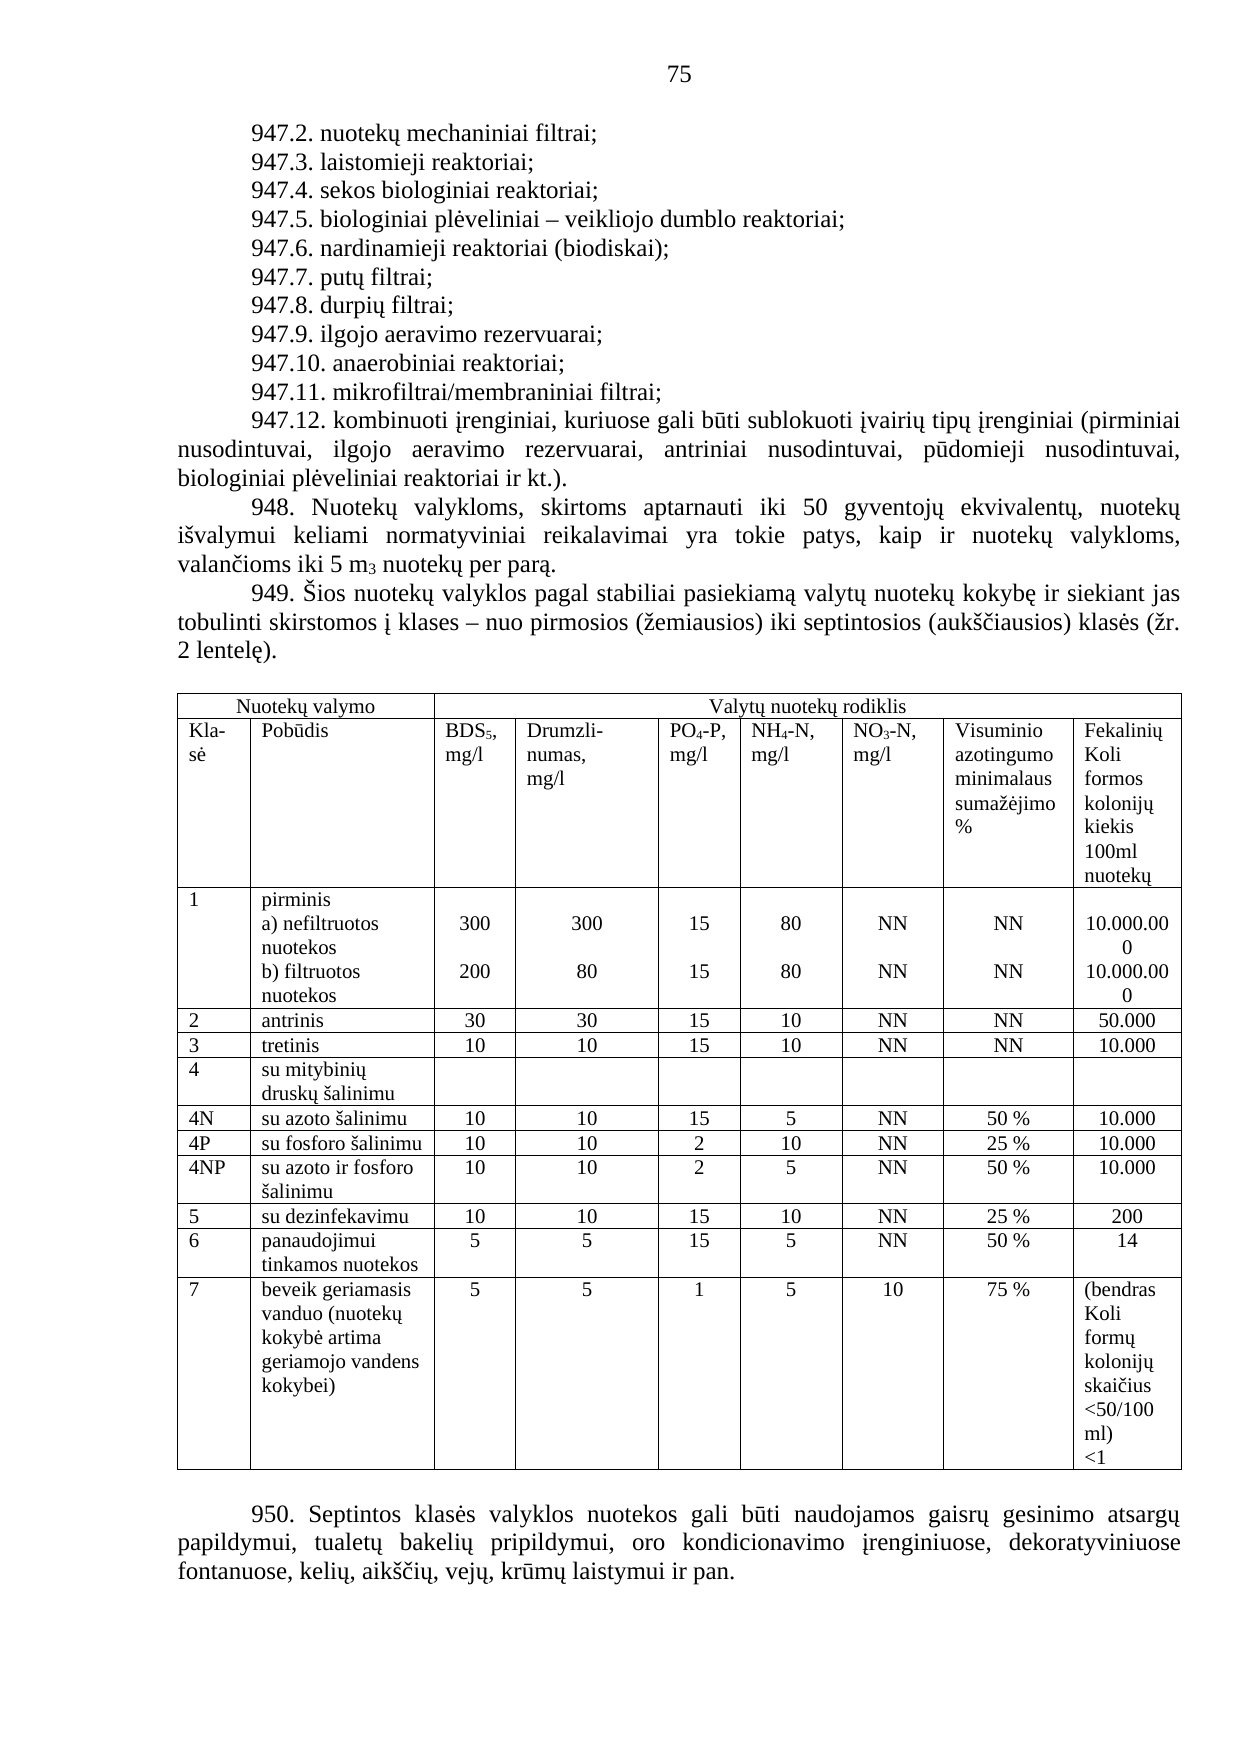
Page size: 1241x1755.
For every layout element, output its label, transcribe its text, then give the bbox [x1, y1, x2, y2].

table_cell Pobūdis [251, 719, 434, 887]
table_cell 3 [178, 1033, 250, 1057]
table_cell 10 [516, 1204, 658, 1228]
table_cell 15 [659, 1033, 740, 1057]
table_cell 10 [435, 1204, 515, 1228]
table_cell 5 [741, 1106, 842, 1130]
table_cell 5 [741, 1156, 842, 1203]
table_cell pirminis [251, 888, 434, 911]
table_cell 10 [741, 1131, 842, 1154]
table_cell NO3-N, mg/l [843, 719, 943, 887]
table_cell [1074, 1058, 1181, 1105]
table_header Valytų nuotekų rodiklis [435, 694, 1181, 718]
table_cell 10.000 [1074, 1131, 1181, 1154]
table_cell 75 % [944, 1278, 1073, 1469]
text 947.5. biologiniai plėveliniai – veikliojo dumblo reaktoriai; [177, 204, 1181, 233]
table_cell (bendras Koli formų kolonijų skaičius <50/100 ml) <1 [1074, 1278, 1181, 1469]
table_cell beveik geriamasis vanduo (nuotekų kokybė artima geriamojo vandens kokybei) [251, 1278, 434, 1469]
table_cell NN [944, 1009, 1073, 1032]
table_cell tretinis [251, 1033, 434, 1057]
table_cell 7 [178, 1278, 250, 1469]
table_cell 50 % [944, 1156, 1073, 1203]
table_cell NN [843, 1033, 943, 1057]
table_cell 4N [178, 1106, 250, 1130]
table_cell NN [843, 1156, 943, 1203]
table_cell 80 [741, 959, 842, 1007]
table_cell [741, 888, 842, 911]
text 947.2. nuotekų mechaniniai filtrai; [177, 118, 1181, 147]
table_cell 1 [659, 1278, 740, 1469]
table_cell 30 [516, 1009, 658, 1032]
table_cell 5 [516, 1278, 658, 1469]
text 948. Nuotekų valykloms, skirtoms aptarnauti iki 50 gyventojų ekvivalentų, nuotekų išvalymui keliami normatyviniai reikalavimai yra tokie patys, kaip ir nuotekų valykloms, valančioms iki 5 m3 nuotekų per parą. [177, 492, 1181, 578]
table_cell 300 [435, 911, 515, 959]
table_cell 5 [178, 1204, 250, 1228]
table_cell 10 [516, 1131, 658, 1154]
table_cell 4 [178, 1058, 250, 1105]
table_cell 14 [1074, 1229, 1181, 1276]
text 949. Šios nuotekų valyklos pagal stabiliai pasiekiamą valytų nuotekų kokybę ir siekiant jas tobulinti skirstomos į klases – nuo pirmosios (žemiausios) iki septintosios (aukščiausios) klasės (žr. 2 lentelę). [177, 578, 1181, 664]
table_cell 15 [659, 1106, 740, 1130]
table_cell PO4-P, mg/l [659, 719, 740, 887]
table_cell 50 % [944, 1229, 1073, 1276]
table_cell Fekalinių Koli formos kolonijų kiekis 100ml nuotekų [1074, 719, 1181, 887]
table_cell 4P [178, 1131, 250, 1154]
table_cell NN [843, 1131, 943, 1154]
table_cell 10 [843, 1278, 943, 1469]
table_cell NN [944, 911, 1073, 959]
table_cell 5 [435, 1229, 515, 1276]
table_cell 80 [741, 911, 842, 959]
table_cell [435, 1058, 515, 1105]
table_cell Visuminio azotingumo minimalaus sumažėjimo % [944, 719, 1073, 887]
table_cell [1074, 888, 1181, 911]
table_cell 10.000 [1074, 1156, 1181, 1203]
table_cell 10 [741, 1009, 842, 1032]
table_cell 5 [435, 1278, 515, 1469]
table_cell 10 [516, 1156, 658, 1203]
table_cell b) filtruotos nuotekos [251, 959, 434, 1007]
text 947.10. anaerobiniai reaktoriai; [177, 348, 1181, 377]
table_cell 15 [659, 959, 740, 1007]
table_cell 25 % [944, 1131, 1073, 1154]
table_cell su fosforo šalinimu [251, 1131, 434, 1154]
table_cell 200 [435, 959, 515, 1007]
text 947.7. putų filtrai; [177, 262, 1181, 291]
table_cell 50.000 [1074, 1009, 1181, 1032]
table_cell 5 [741, 1278, 842, 1469]
table_cell 10 [435, 1131, 515, 1154]
text 947.11. mikrofiltrai/membraniniai filtrai; [177, 377, 1181, 406]
table_cell [843, 1058, 943, 1105]
table_cell [944, 888, 1073, 911]
table_cell 15 [659, 1204, 740, 1228]
table_cell 15 [659, 1009, 740, 1032]
table_cell [659, 888, 740, 911]
table_cell [435, 888, 515, 911]
table_cell [178, 911, 250, 959]
table_cell 6 [178, 1229, 250, 1276]
table_cell 10 [516, 1033, 658, 1057]
table_cell 200 [1074, 1204, 1181, 1228]
table_cell su azoto šalinimu [251, 1106, 434, 1130]
text 947.12. kombinuoti įrenginiai, kuriuose gali būti sublokuoti įvairių tipų įrenginiai (pirminiai nusodintuvai, ilgojo aeravimo rezervuarai, antriniai nusodintuvai, pūdomieji nusodintuvai, biologiniai plėveliniai reaktoriai ir kt.). [177, 406, 1181, 492]
table_cell Kla- sė [178, 719, 250, 887]
table_cell [741, 1058, 842, 1105]
table_cell 10 [435, 1156, 515, 1203]
table_cell 25 % [944, 1204, 1073, 1228]
table_cell NN [944, 1033, 1073, 1057]
table_cell NN [843, 1009, 943, 1032]
table_cell 15 [659, 911, 740, 959]
table_cell a) nefiltruotos nuotekos [251, 911, 434, 959]
table_cell 10.000 [1074, 1033, 1181, 1057]
table_cell BDS5, mg/l [435, 719, 515, 887]
table_cell 30 [435, 1009, 515, 1032]
table_cell 5 [741, 1229, 842, 1276]
table_cell NN [843, 1106, 943, 1130]
table_cell 50 % [944, 1106, 1073, 1130]
table_cell 10 [435, 1033, 515, 1057]
table_cell 10 [741, 1033, 842, 1057]
table_cell 2 [659, 1156, 740, 1203]
text 947.8. durpių filtrai; [177, 291, 1181, 319]
table_cell su mitybinių druskų šalinimu [251, 1058, 434, 1105]
table_cell [843, 888, 943, 911]
table_cell 10 [516, 1106, 658, 1130]
table_cell 2 [178, 1009, 250, 1032]
table_cell 2 [659, 1131, 740, 1154]
table_cell 1 [178, 888, 250, 911]
table_cell [516, 888, 658, 911]
table_cell 10 [741, 1204, 842, 1228]
table_cell su azoto ir fosforo šalinimu [251, 1156, 434, 1203]
table_cell 300 [516, 911, 658, 959]
table_cell 80 [516, 959, 658, 1007]
table_cell su dezinfekavimu [251, 1204, 434, 1228]
table_cell 4NP [178, 1156, 250, 1203]
table_cell NN [944, 959, 1073, 1007]
table_cell [944, 1058, 1073, 1105]
text 947.6. nardinamieji reaktoriai (biodiskai); [177, 233, 1181, 262]
text 947.4. sekos biologiniai reaktoriai; [177, 176, 1181, 204]
table_cell 10.000.000 [1074, 911, 1181, 959]
table_cell [516, 1058, 658, 1105]
table_header Nuotekų valymo [178, 694, 434, 718]
table_cell NN [843, 911, 943, 959]
table_cell 10 [435, 1106, 515, 1130]
table_cell 5 [516, 1229, 658, 1276]
text 947.3. laistomieji reaktoriai; [177, 147, 1181, 176]
table_cell 10.000 [1074, 1106, 1181, 1130]
table_cell 10.000.000 [1074, 959, 1181, 1007]
table_cell NN [843, 959, 943, 1007]
table_cell [178, 959, 250, 1007]
table_cell panaudojimui tinkamos nuotekos [251, 1229, 434, 1276]
table_cell NN [843, 1229, 943, 1276]
table_cell 15 [659, 1229, 740, 1276]
table_cell antrinis [251, 1009, 434, 1032]
table_cell NN [843, 1204, 943, 1228]
table_cell [659, 1058, 740, 1105]
table_cell drumzli- numas, mg/l [516, 719, 658, 887]
text 947.9. ilgojo aeravimo rezervuarai; [177, 319, 1181, 348]
text 950. Septintos klasės valyklos nuotekos gali būti naudojamos gaisrų gesinimo atsargų papildymui, tualetų bakelių pripildymui, oro kondicionavimo įrenginiuose, dekoratyviniuose fontanuose, kelių, aikščių, vejų, krūmų laistymui ir pan. [177, 1499, 1181, 1585]
table_cell NH4-N, mg/l [741, 719, 842, 887]
